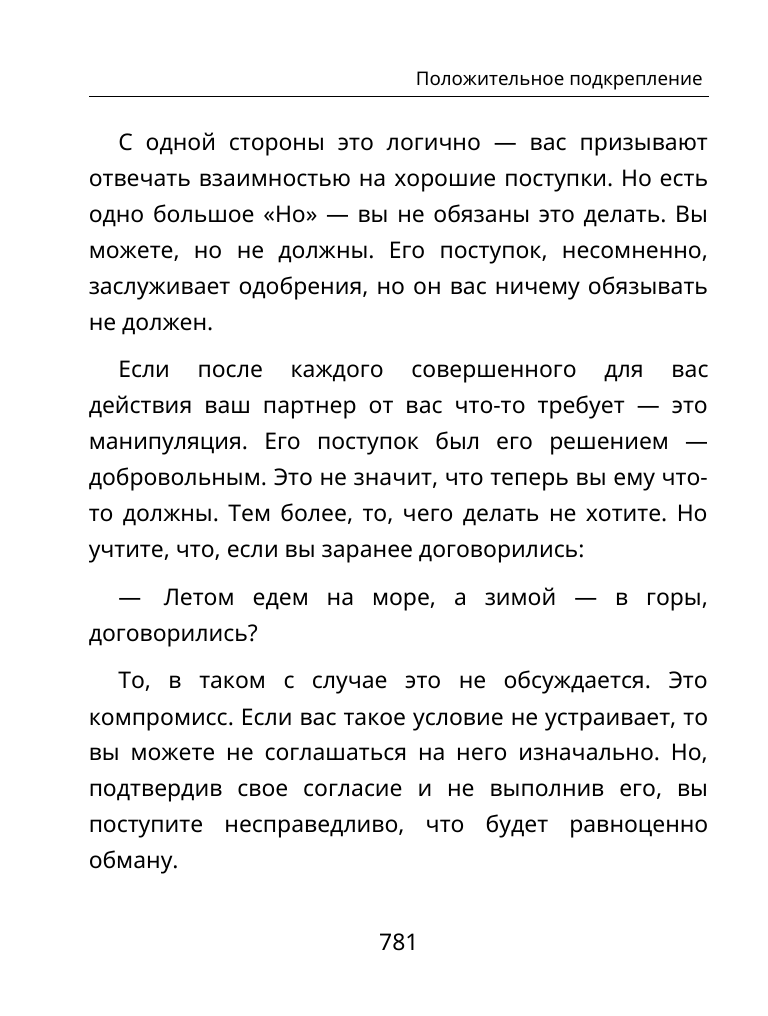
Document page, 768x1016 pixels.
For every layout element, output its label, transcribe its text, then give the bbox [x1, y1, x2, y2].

text То, в таком с случае это не обсуждается. Это компромисс. Если вас такое условие не устраивает, то вы можете не соглашаться на него изначально. Но, подтвердив свое согласие и не выполнив его, вы поступите несправедливо, что будет равноценно обману. [88, 664, 709, 875]
text Если после каждого совершенного для вас действия ваш партнер от вас что-то требует — это манипуляция. Его поступок был его решением — добровольным. Это не значит, что теперь вы ему что-то должны. Тем более, то, чего делать не хотите. Но учтите, что, если вы заранее договорились: [88, 353, 709, 564]
list Летом едем на море, а зимой — в горы, договорились? [88, 581, 709, 648]
text С одной стороны это логично — вас призывают отвечать взаимностью на хорошие поступки. Но есть одно большое «Но» — вы не обязаны это делать. Вы можете, но не должны. Его поступок, несомненно, заслуживает одобрения, но он вас ничему обязывать не должен. [88, 126, 709, 337]
